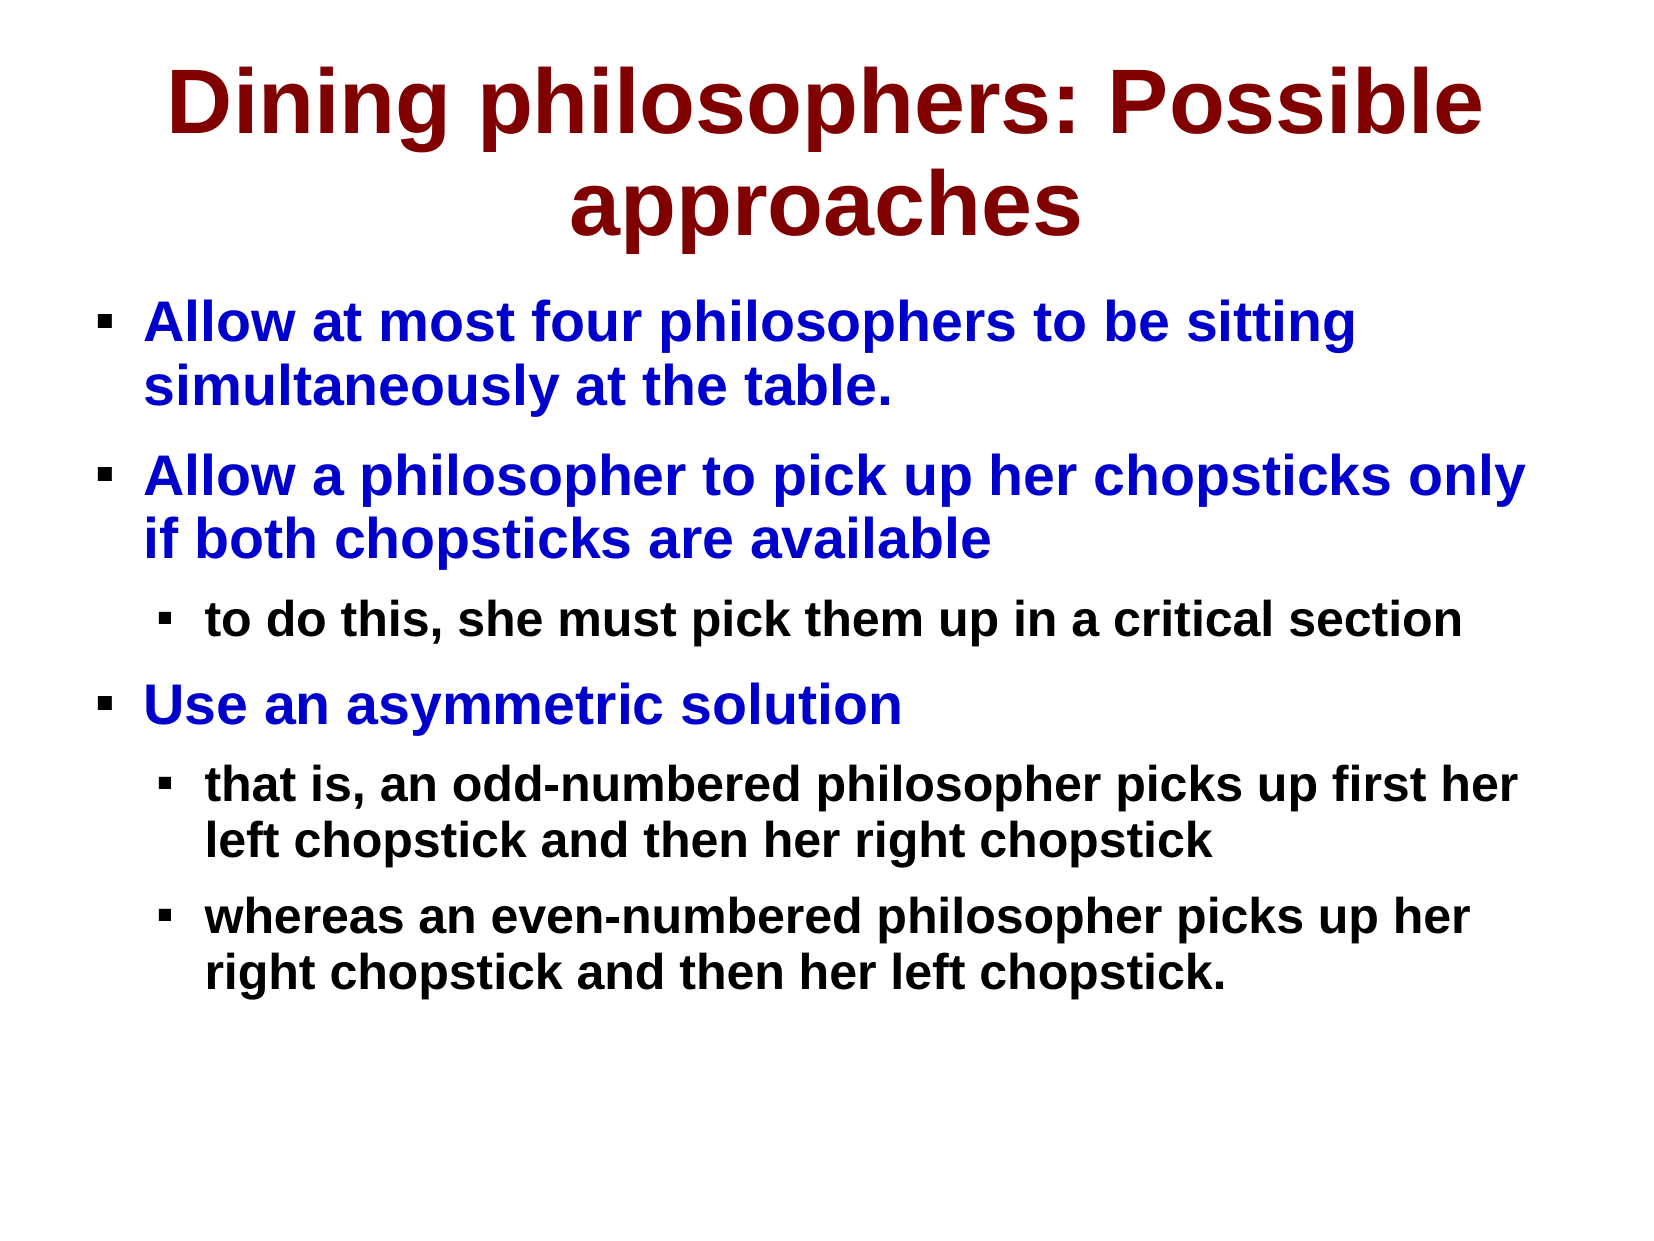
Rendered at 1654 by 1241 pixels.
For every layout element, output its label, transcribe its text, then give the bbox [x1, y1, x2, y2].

list Allow at most four philosophers to be sitting simultaneously at the table. Allow a philosopher to pick up her chopsticks only if both chopsticks are available to do this, she must pick them up in a critical section Use an asymmetric solution that is, an odd-numbered philosopher picks up first her left chopstick and then her right chopstick whereas an even-numbered philosopher picks up her right chopstick and then her left chopstick. [82, 290, 1571, 1010]
title Dining philosophers: Possible approaches [82, 49, 1571, 257]
